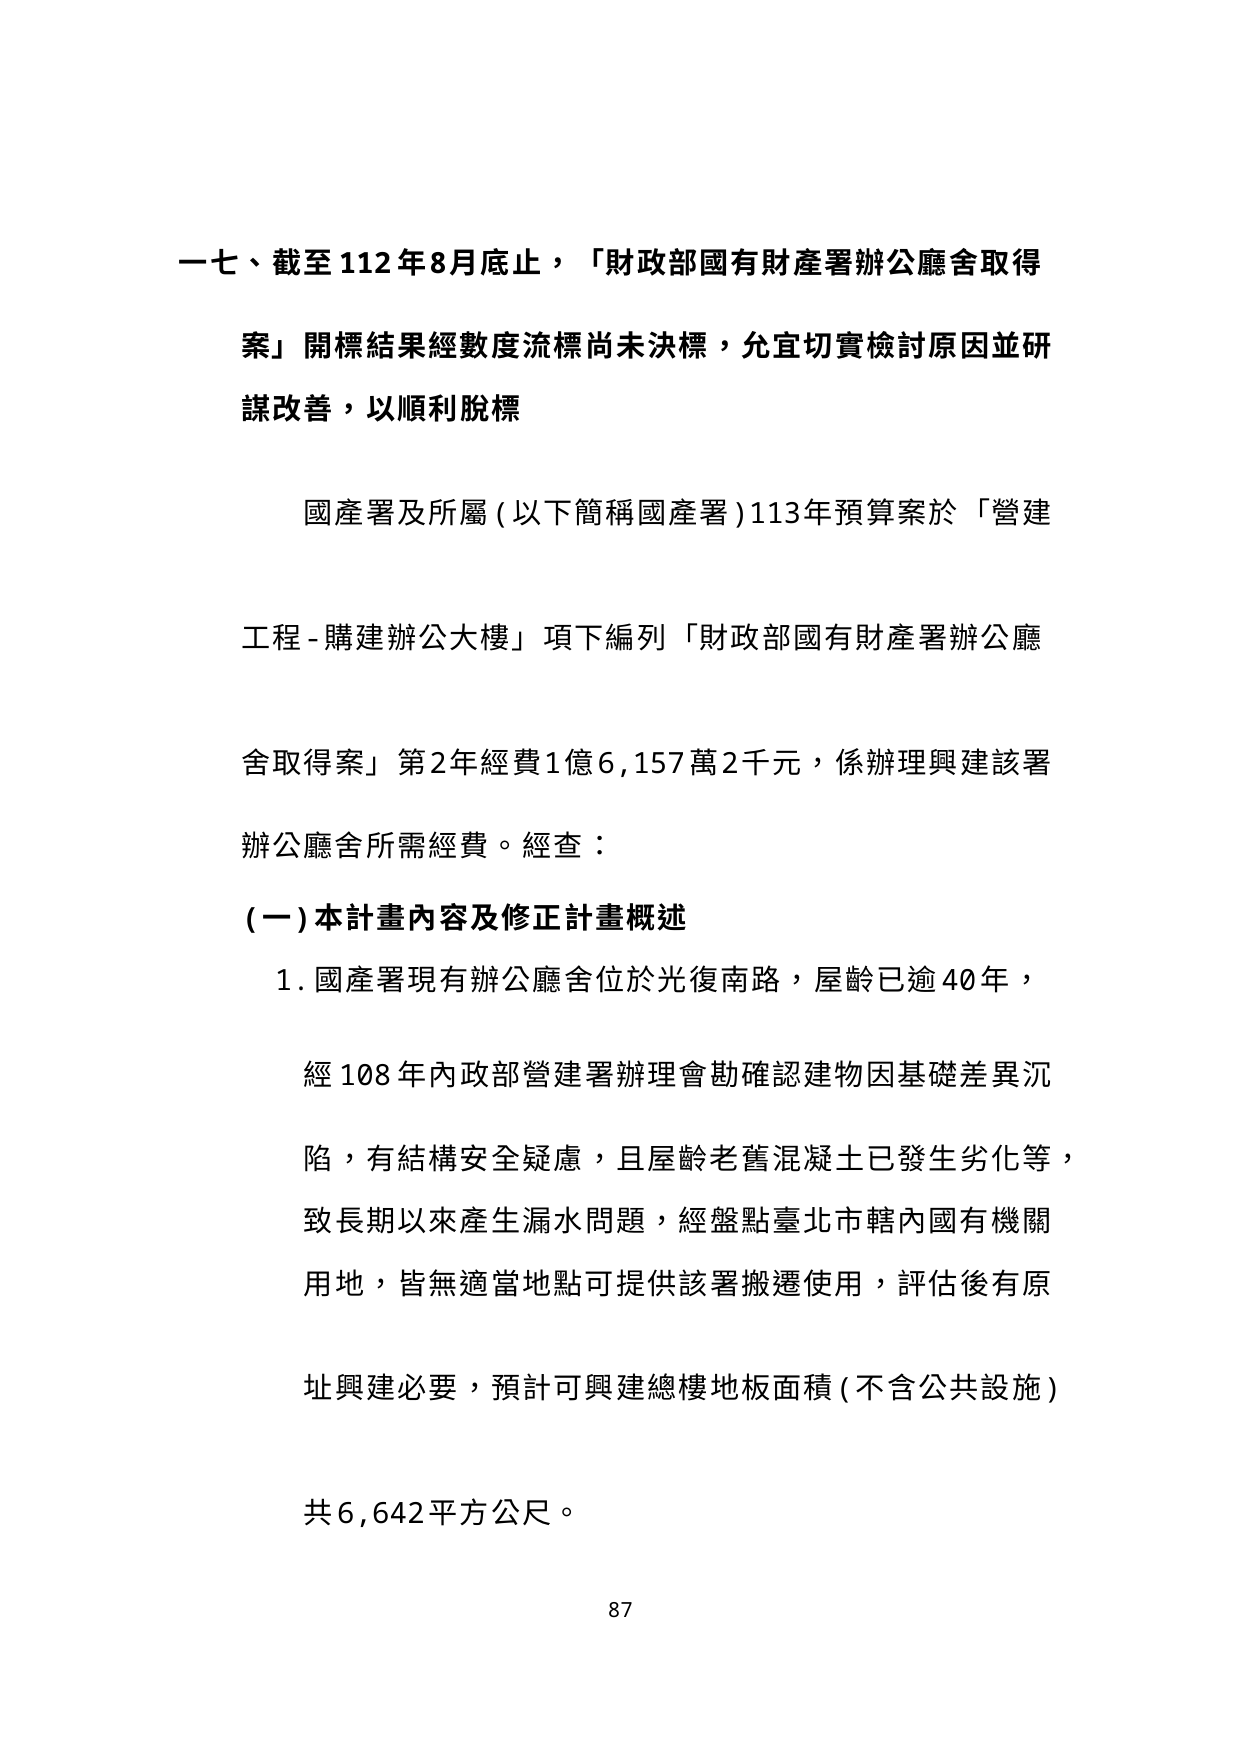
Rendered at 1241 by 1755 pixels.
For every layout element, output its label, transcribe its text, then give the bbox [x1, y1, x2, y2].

text (一)本計畫內容及修正計畫概述 [236, 865, 1063, 927]
text 國產署及所屬(以下簡稱國產署)113年預算案於「營建工程-購建辦公大樓」項下編列「財政部國有財產署辦公廳舍取得案」第2年經費1億6,157萬2千元，係辦理興建該署辦公廳舍所需經費。經查： [236, 427, 1063, 865]
text 一七、截至112年8月底止，「財政部國有財產署辦公廳舍取得案」開標結果經數度流標尚未決標，允宜切實檢討原因並研謀改善，以順利脫標 [177, 177, 1063, 427]
text 1.國產署現有辦公廳舍位於光復南路，屋齡已逾40年，經108年內政部營建署辦理會勘確認建物因基礎差異沉陷，有結構安全疑慮，且屋齡老舊混凝土已發生劣化等，致長期以來產生漏水問題，經盤點臺北市轄內國有機關用地，皆無適當地點可提供該署搬遷使用，評估後有原址興建必要，預計可興建總樓地板面積(不含公共設施)共6,642平方公尺。 [266, 927, 1063, 1552]
